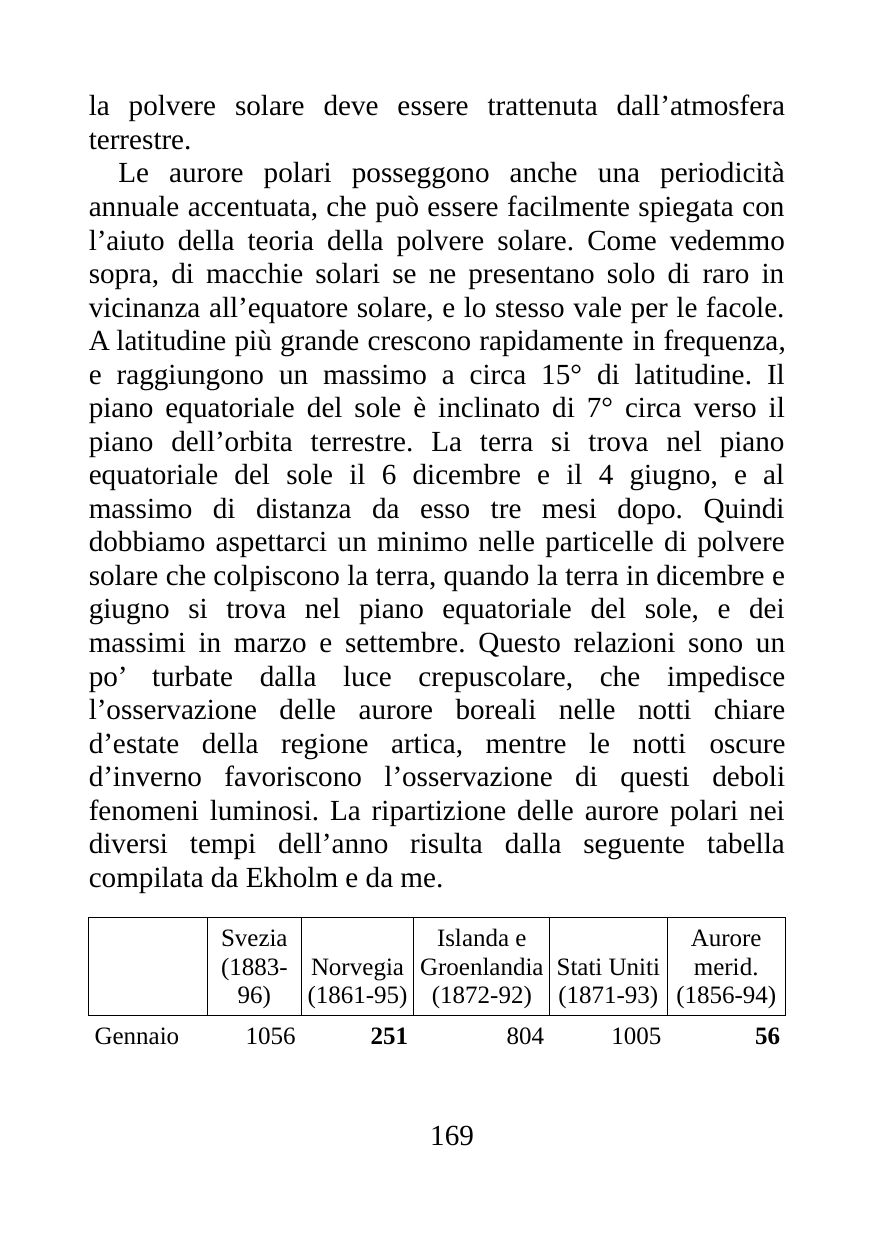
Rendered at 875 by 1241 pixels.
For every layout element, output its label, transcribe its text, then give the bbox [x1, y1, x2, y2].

text la polvere solare deve essere trattenuta dall’atmosfera terrestre. [88, 88, 786, 156]
table_header Aurore merid. (1856-94) [668, 918, 785, 1015]
table_cell 1005 [550, 1016, 667, 1055]
table_cell 56 [667, 1016, 785, 1055]
text Le aurore polari posseggono anche una periodicità annuale accentuata, che può essere facilmente spiegata con l’aiuto della teoria della polvere solare. Come vedemmo sopra, di macchie solari se ne presentano solo di raro in vicinanza all’equatore solare, e lo stesso vale per le facole. A latitudine più grande crescono rapidamente in frequenza, e raggiungono un massimo a circa 15° di latitudine. Il piano equatoriale del sole è inclinato di 7° circa verso il piano dell’orbita terrestre. La terra si trova nel piano equatoriale del sole il 6 dicembre e il 4 giugno, e al massimo di distanza da esso tre mesi dopo. Quindi dobbiamo aspettarci un minimo nelle particelle di polvere solare che colpiscono la terra, quando la terra in dicembre e giugno si trova nel piano equatoriale del sole, e dei massimi in marzo e settembre. Questo relazioni sono un po’ turbate dalla luce crepuscolare, che impedisce l’osservazione delle aurore boreali nelle notti chiare d’estate della regione artica, mentre le notti oscure d’inverno favoriscono l’osservazione di questi deboli fenomeni luminosi. La ripartizione delle aurore polari nei diversi tempi dell’anno risulta dalla seguente tabella compilata da Ekholm e da me. [88, 156, 786, 893]
table_header Stati Uniti (1871-93) [550, 918, 667, 1015]
table_cell 804 [414, 1016, 549, 1055]
table_cell 1056 [207, 1016, 301, 1055]
table_cell Gennaio [89, 1016, 207, 1055]
table_header [89, 918, 207, 1015]
table_header Svezia (1883-96) [208, 918, 301, 1015]
table_cell 251 [301, 1016, 413, 1055]
table_header Islanda e Groenlandia (1872-92) [414, 918, 549, 1015]
table_header Norvegia (1861-95) [302, 918, 413, 1015]
